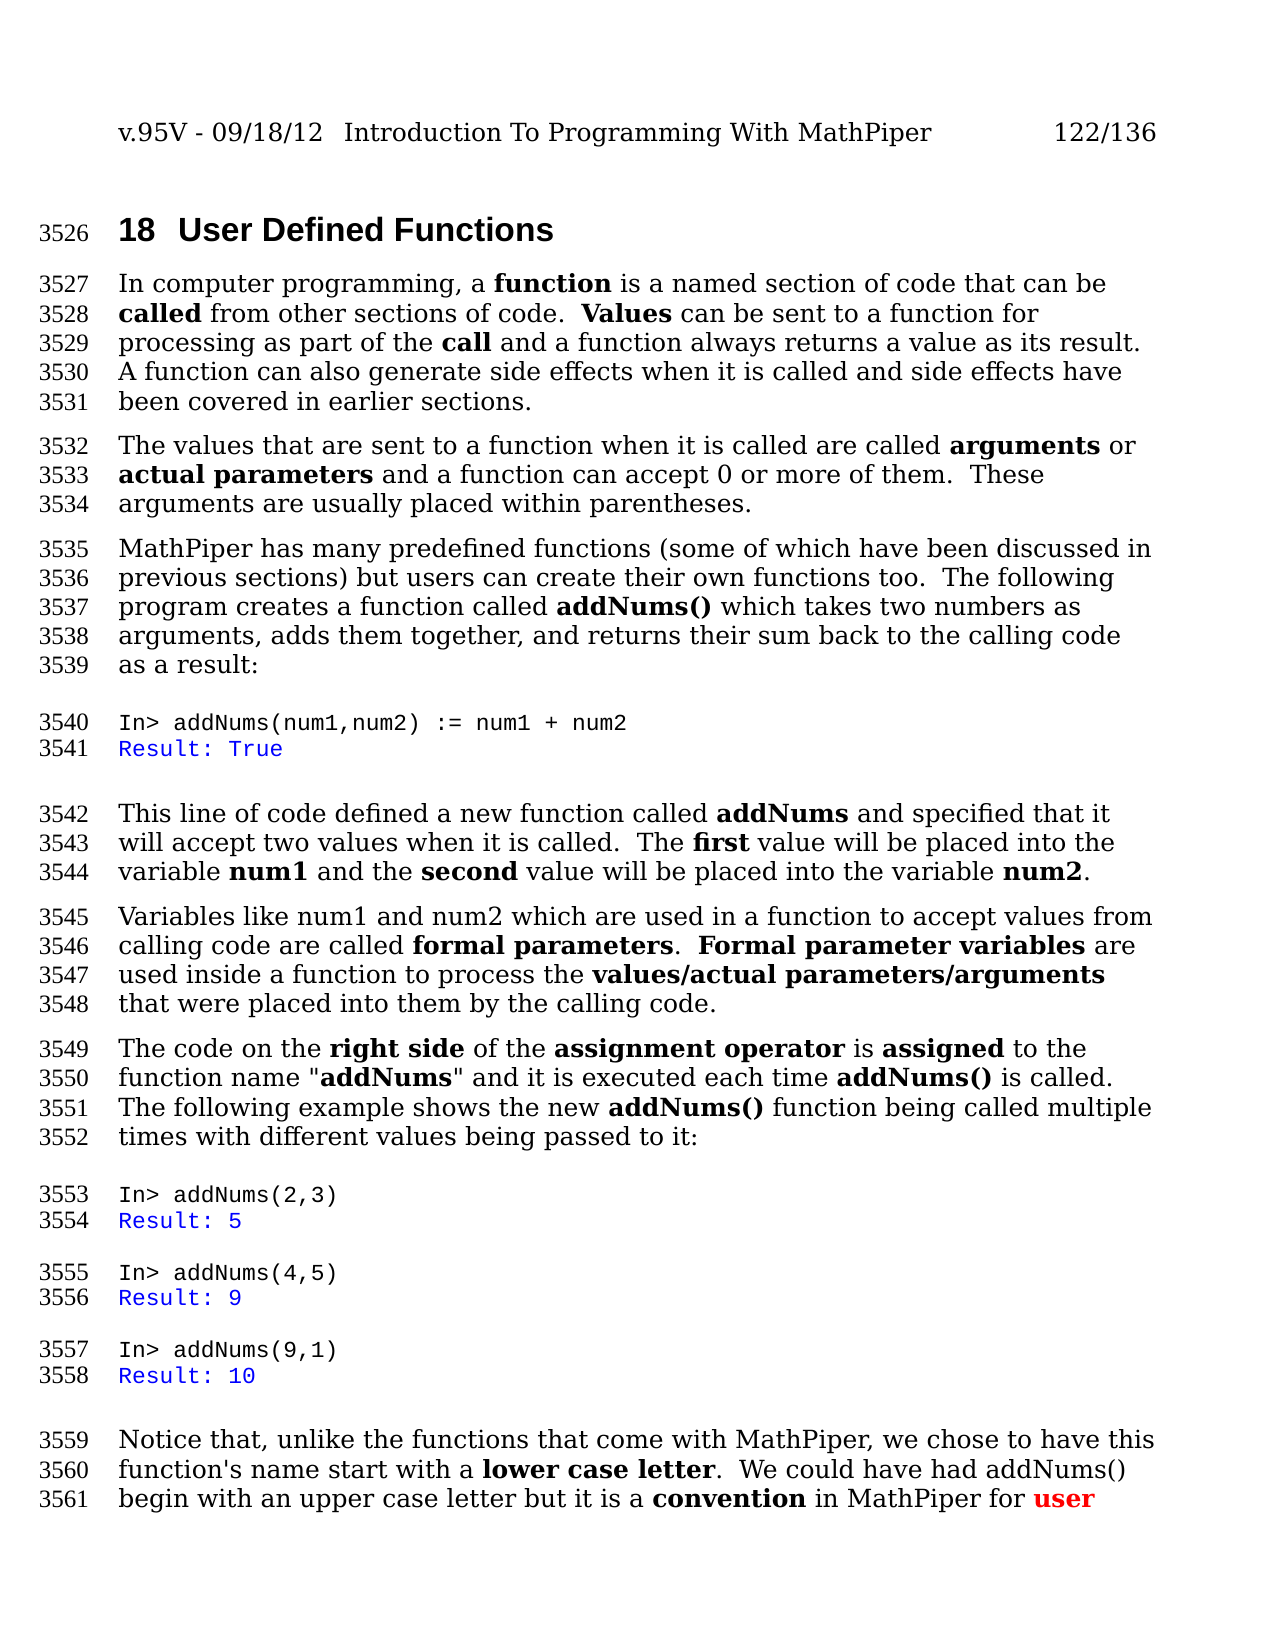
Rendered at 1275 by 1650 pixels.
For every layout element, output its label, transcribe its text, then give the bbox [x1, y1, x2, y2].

text Result: True [118, 738, 1157, 764]
text Result: 5 [118, 1209, 1157, 1235]
text Result: 10 [118, 1364, 1157, 1391]
text MathPiper has many predefined functions (some of which have been discussed in previous sections) but users can create their own functions too. The following program creates a function called addNums() which takes two numbers as arguments, adds them together, and returns their sum back to the calling code as a result: [118, 534, 1157, 680]
text In> addNums(2,3) [118, 1183, 1157, 1209]
text This line of code defined a new function called addNums and specified that it will accept two values when it is called. The first value will be placed into the variable num1 and the second value will be placed into the variable num2. [118, 798, 1157, 887]
text The values that are sent to a function when it is called are called arguments or actual parameters and a function can accept 0 or more of them. These arguments are usually placed within parentheses. [118, 431, 1157, 519]
text In> addNums(4,5) [118, 1261, 1157, 1287]
text Variables like num1 and num2 which are used in a function to accept values from calling code are called formal parameters. Formal parameter variables are used inside a function to process the values/actual parameters/arguments that were placed into them by the calling code. [118, 902, 1157, 1019]
text In> addNums(num1,num2) := num1 + num2 [118, 712, 1157, 738]
subtitle User Defined Functions [118, 210, 1157, 248]
text The code on the right side of the assignment operator is assigned to the function name "addNums" and it is executed each time addNums() is called. The following example shows the new addNums() function being called multiple times with different values being passed to it: [118, 1034, 1157, 1151]
text Notice that, unlike the functions that come with MathPiper, we chose to have this function's name start with a lower case letter. We could have had addNums() begin with an upper case letter but it is a convention in MathPiper for user [118, 1425, 1157, 1513]
text Result: 9 [118, 1287, 1157, 1313]
text In> addNums(9,1) [118, 1339, 1157, 1364]
text In computer programming, a function is a named section of code that can be called from other sections of code. Values can be sent to a function for processing as part of the call and a function always returns a value as its result. A function can also generate side effects when it is called and side effects have been covered in earlier sections. [118, 269, 1157, 416]
